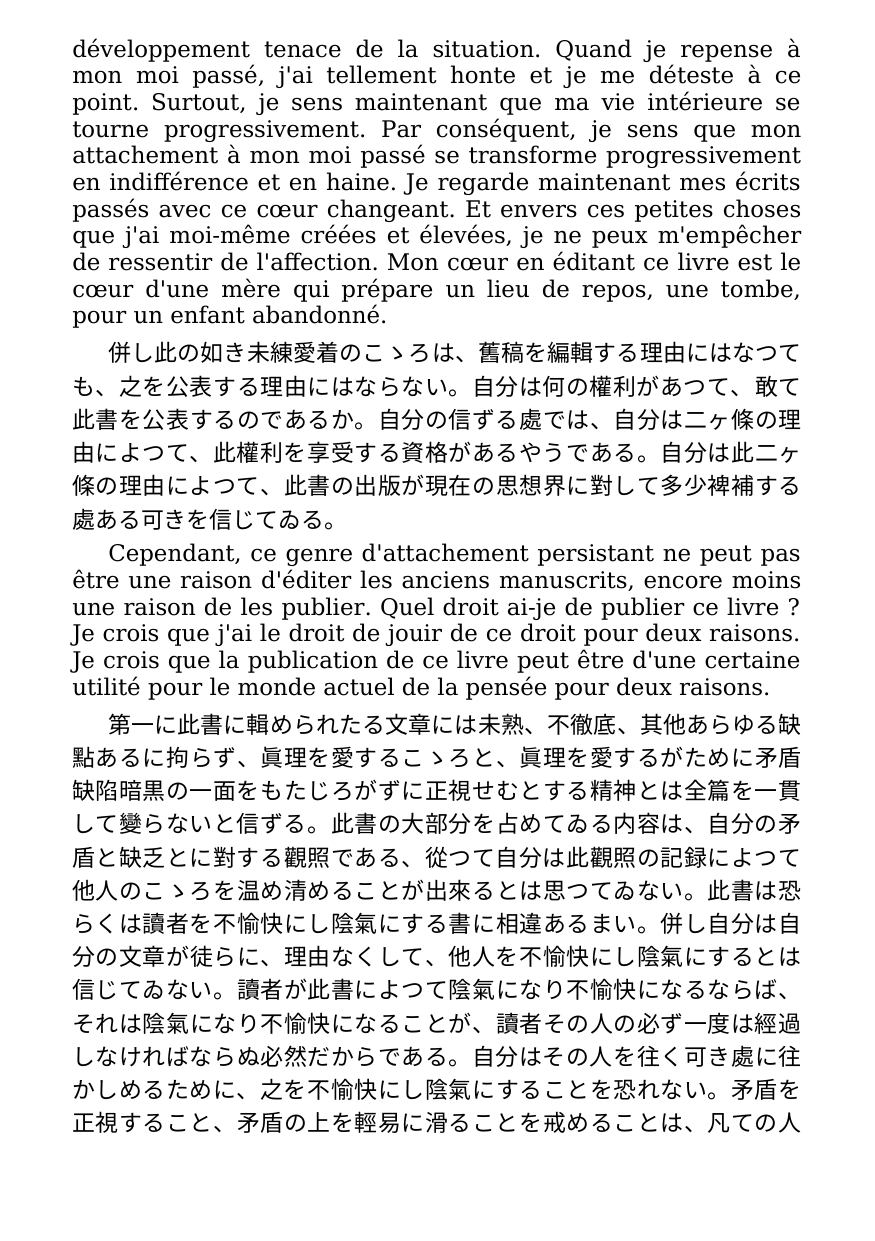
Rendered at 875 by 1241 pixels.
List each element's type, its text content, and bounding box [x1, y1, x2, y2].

text Cependant, ce genre d'attachement persistant ne peut pas être une raison d'éditer les anciens manuscrits, encore moins une raison de les publier. Quel droit ai-je de publier ce livre ? Je crois que j'ai le droit de jouir de ce droit pour deux raisons. Je crois que la publication de ce livre peut être d'une certaine utilité pour le monde actuel de la pensée pour deux raisons. [72, 541, 802, 701]
text 併し此の如き未練愛着のこゝろは、舊稿を編輯する理由にはなつても、之を公表する理由にはならない。自分は何の權利があつて、敢て此書を公表するのであるか。自分の信ずる處では、自分は二ヶ條の理由によつて、此權利を享受する資格があるやうである。自分は此二ヶ條の理由によつて、此書の出版が現在の思想界に對して多少裨補する處ある可きを信じてゐる。 [72, 335, 802, 535]
text développement tenace de la situation. Quand je repense à mon moi passé, j'ai tellement honte et je me déteste à ce point. Surtout, je sens maintenant que ma vie intérieure se tourne progressivement. Par conséquent, je sens que mon attachement à mon moi passé se transforme progressivement en indifférence et en haine. Je regarde maintenant mes écrits passés avec ce cœur changeant. Et envers ces petites choses que j'ai moi-même créées et élevées, je ne peux m'empêcher de ressentir de l'affection. Mon cœur en éditant ce livre est le cœur d'une mère qui prépare un lieu de repos, une tombe, pour un enfant abandonné. [72, 36, 802, 329]
text 第一に此書に輯められたる文章には未熟、不徹底、其他あらゆる缺點あるに拘らず、眞理を愛するこゝろと、眞理を愛するがために矛盾缺陷暗黒の一面をもたじろがずに正視せむとする精神とは全篇を一貫して變らないと信ずる。此書の大部分を占めてゐる内容は、自分の矛盾と缺乏とに對する觀照である、從つて自分は此觀照の記録によつて他人のこゝろを温め清めることが出來るとは思つてゐない。此書は恐らくは讀者を不愉快にし陰氣にする書に相違あるまい。併し自分は自分の文章が徒らに、理由なくして、他人を不愉快にし陰氣にするとは信じてゐない。讀者が此書によつて陰氣になり不愉快になるならば、それは陰氣になり不愉快になることが、讀者その人の必ず一度は經過しなければならぬ必然だからである。自分はその人を往く可き處に往かしめるために、之を不愉快にし陰氣にすることを恐れない。矛盾を正視すること、矛盾の上を輕易に滑ることを戒めることは、凡ての人 [72, 707, 802, 1138]
